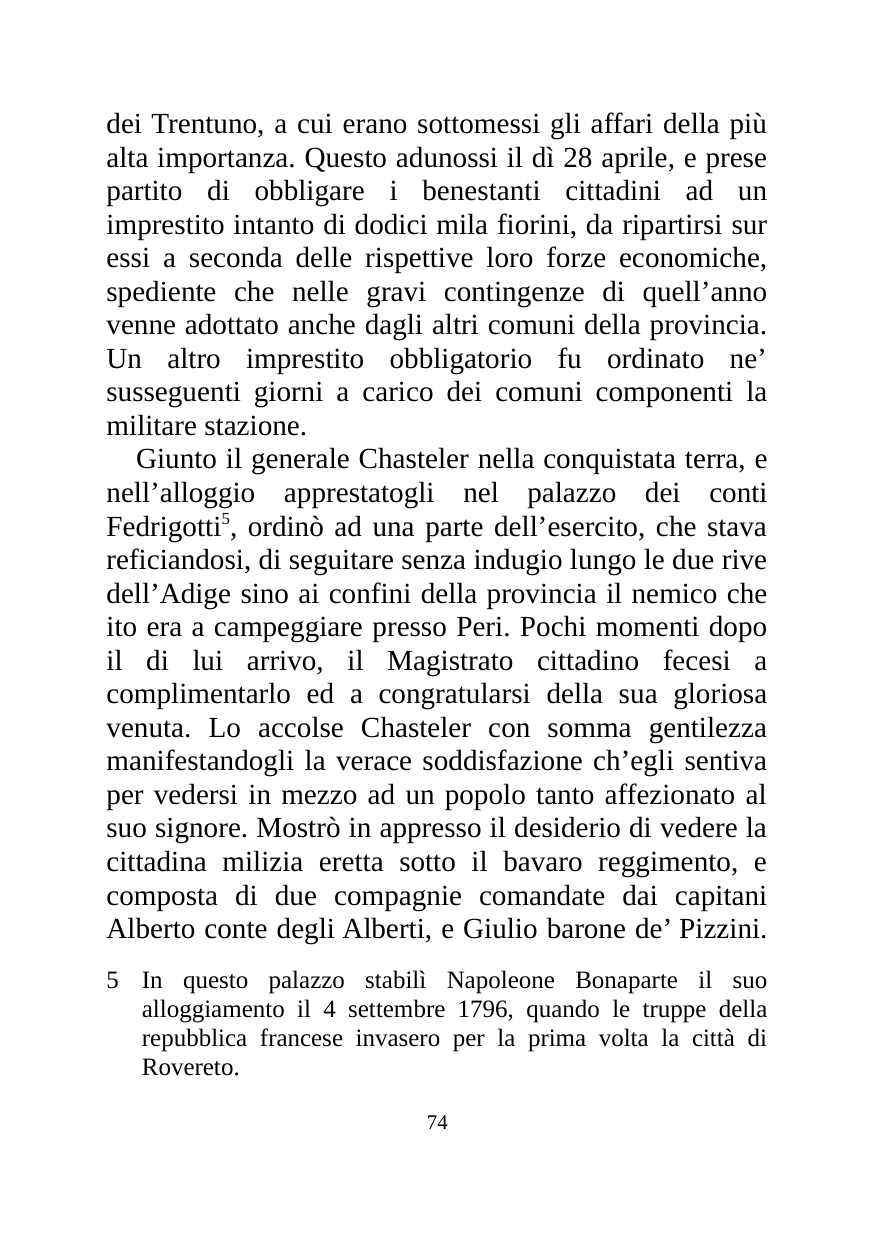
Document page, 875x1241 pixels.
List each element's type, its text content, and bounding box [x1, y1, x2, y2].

text In questo palazzo stabilì Napoleone Bonaparte il suo alloggiamento il 4 settembre 1796, quando le truppe della repubblica francese invasero per la prima volta la città di Rovereto. [106, 965, 768, 1080]
text Giunto il generale Chasteler nella conquistata terra, e nell’alloggio apprestatogli nel palazzo dei conti Fedrigotti, ordinò ad una parte dell’esercito, che stava reficiandosi, di seguitare senza indugio lungo le due rive dell’Adige sino ai confini della provincia il nemico che ito era a campeggiare presso Peri. Pochi momenti dopo il di lui arrivo, il Magistrato cittadino fecesi a complimentarlo ed a congratularsi della sua gloriosa venuta. Lo accolse Chasteler con somma gentilezza manifestandogli la verace soddisfazione ch’egli sentiva per vedersi in mezzo ad un popolo tanto affezionato al suo signore. Mostrò in appresso il desiderio di vedere la cittadina milizia eretta sotto il bavaro reggimento, e composta di due compagnie comandate dai capitani Alberto conte degli Alberti, e Giulio barone de’ Pizzini. [106, 442, 768, 945]
text dei Trentuno, a cui erano sottomessi gli affari della più alta importanza. Questo adunossi il dì 28 aprile, e prese partito di obbligare i benestanti cittadini ad un imprestito intanto di dodici mila fiorini, da ripartirsi sur essi a seconda delle rispettive loro forze economiche, spediente che nelle gravi contingenze di quell’anno venne adottato anche dagli altri comuni della provincia. Un altro imprestito obbligatorio fu ordinato ne’ susseguenti giorni a carico dei comuni componenti la militare stazione. [106, 106, 768, 442]
